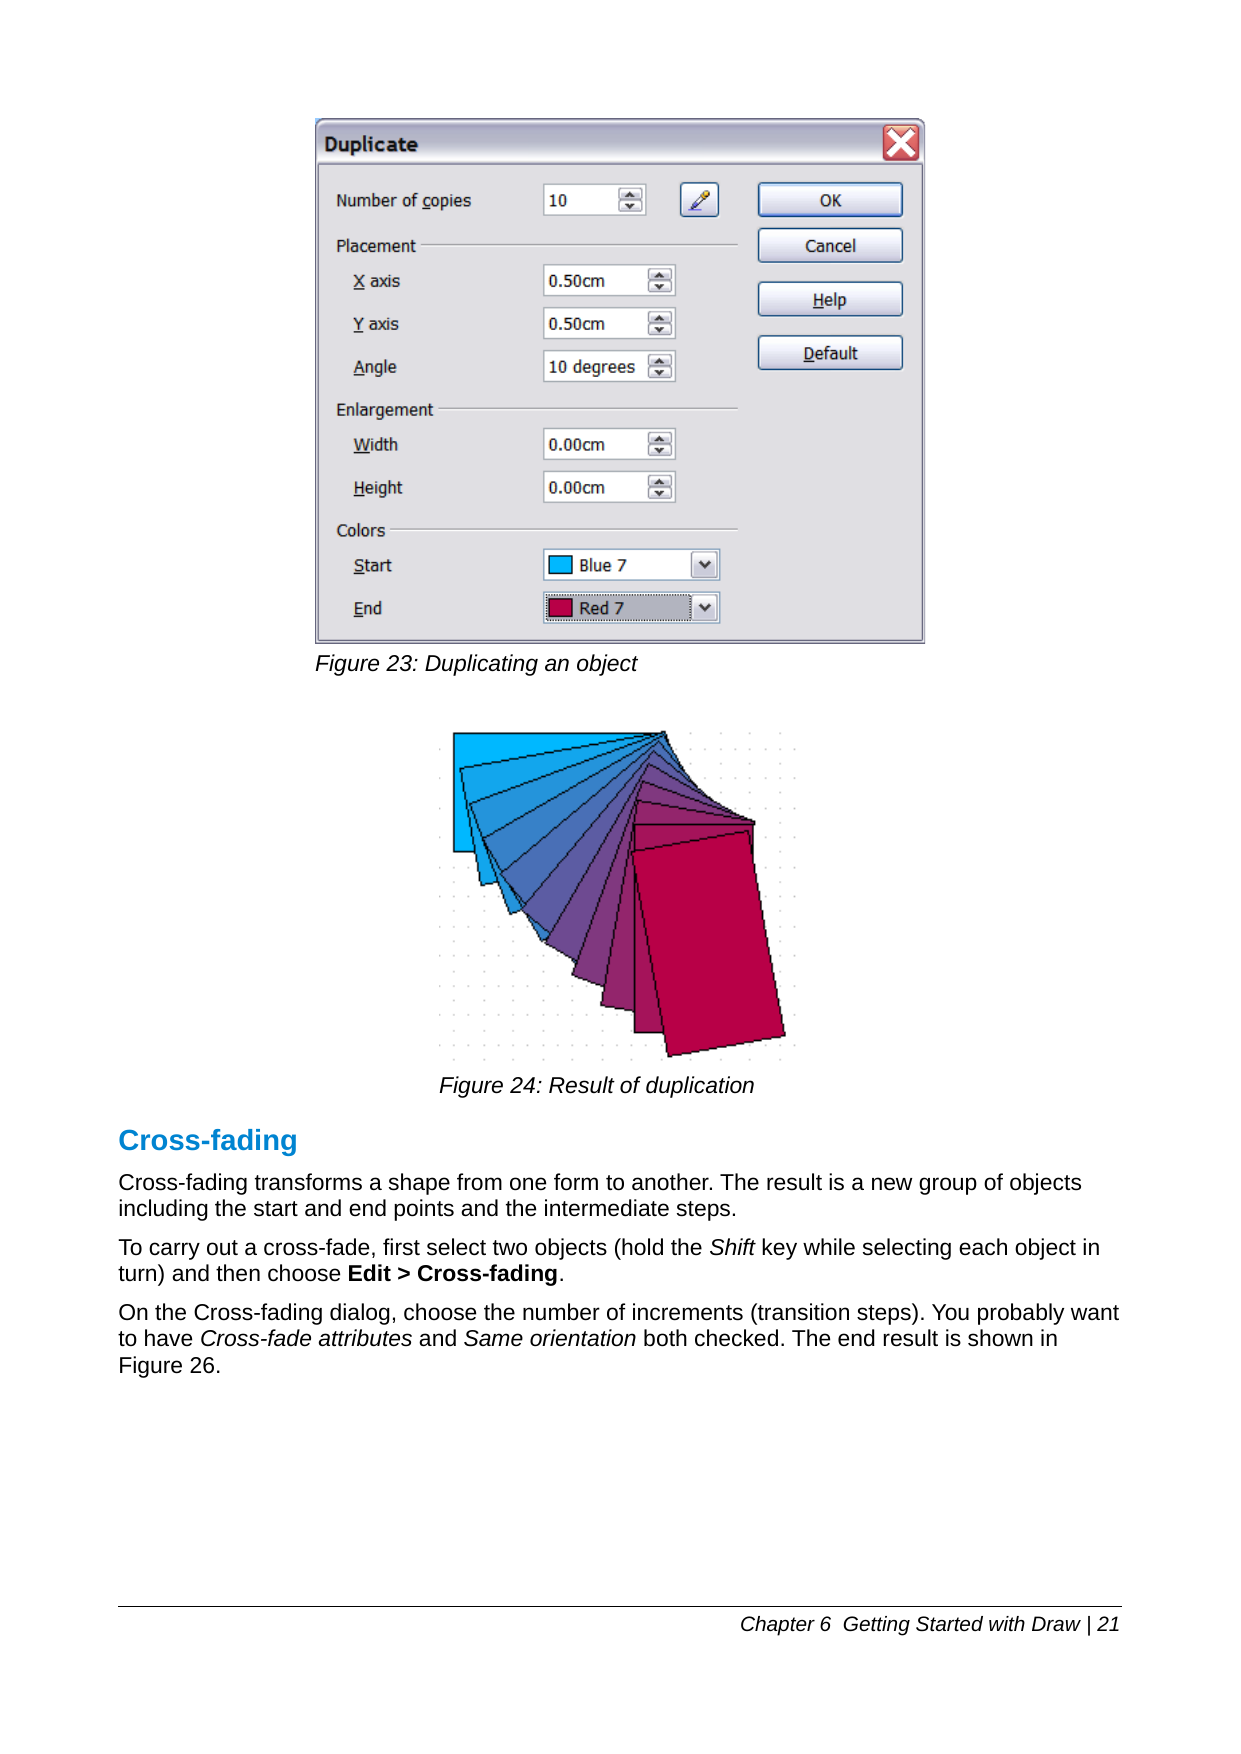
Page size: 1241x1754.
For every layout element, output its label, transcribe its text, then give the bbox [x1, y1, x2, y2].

text Figure 24: Result of duplication [439, 1072, 801, 1098]
text Cross-fading transforms a shape from one form to another. The result is a new group of objects including the start and end points and the intermediate steps. [118, 1169, 1122, 1221]
picture [439, 720, 802, 1072]
subtitle Cross-fading [118, 1123, 1122, 1156]
text On the Cross-fading dialog, choose the number of increments (transition steps). You probably want to have Cross-fade attributes and Same orientation both checked. The end result is shown in Figure 26. [118, 1299, 1122, 1378]
picture [315, 118, 926, 644]
text To carry out a cross-fade, first select two objects (hold the Shift key while selecting each object in turn) and then choose Edit > Cross-fading. [118, 1234, 1122, 1287]
text Figure 23: Duplicating an object [315, 650, 925, 677]
